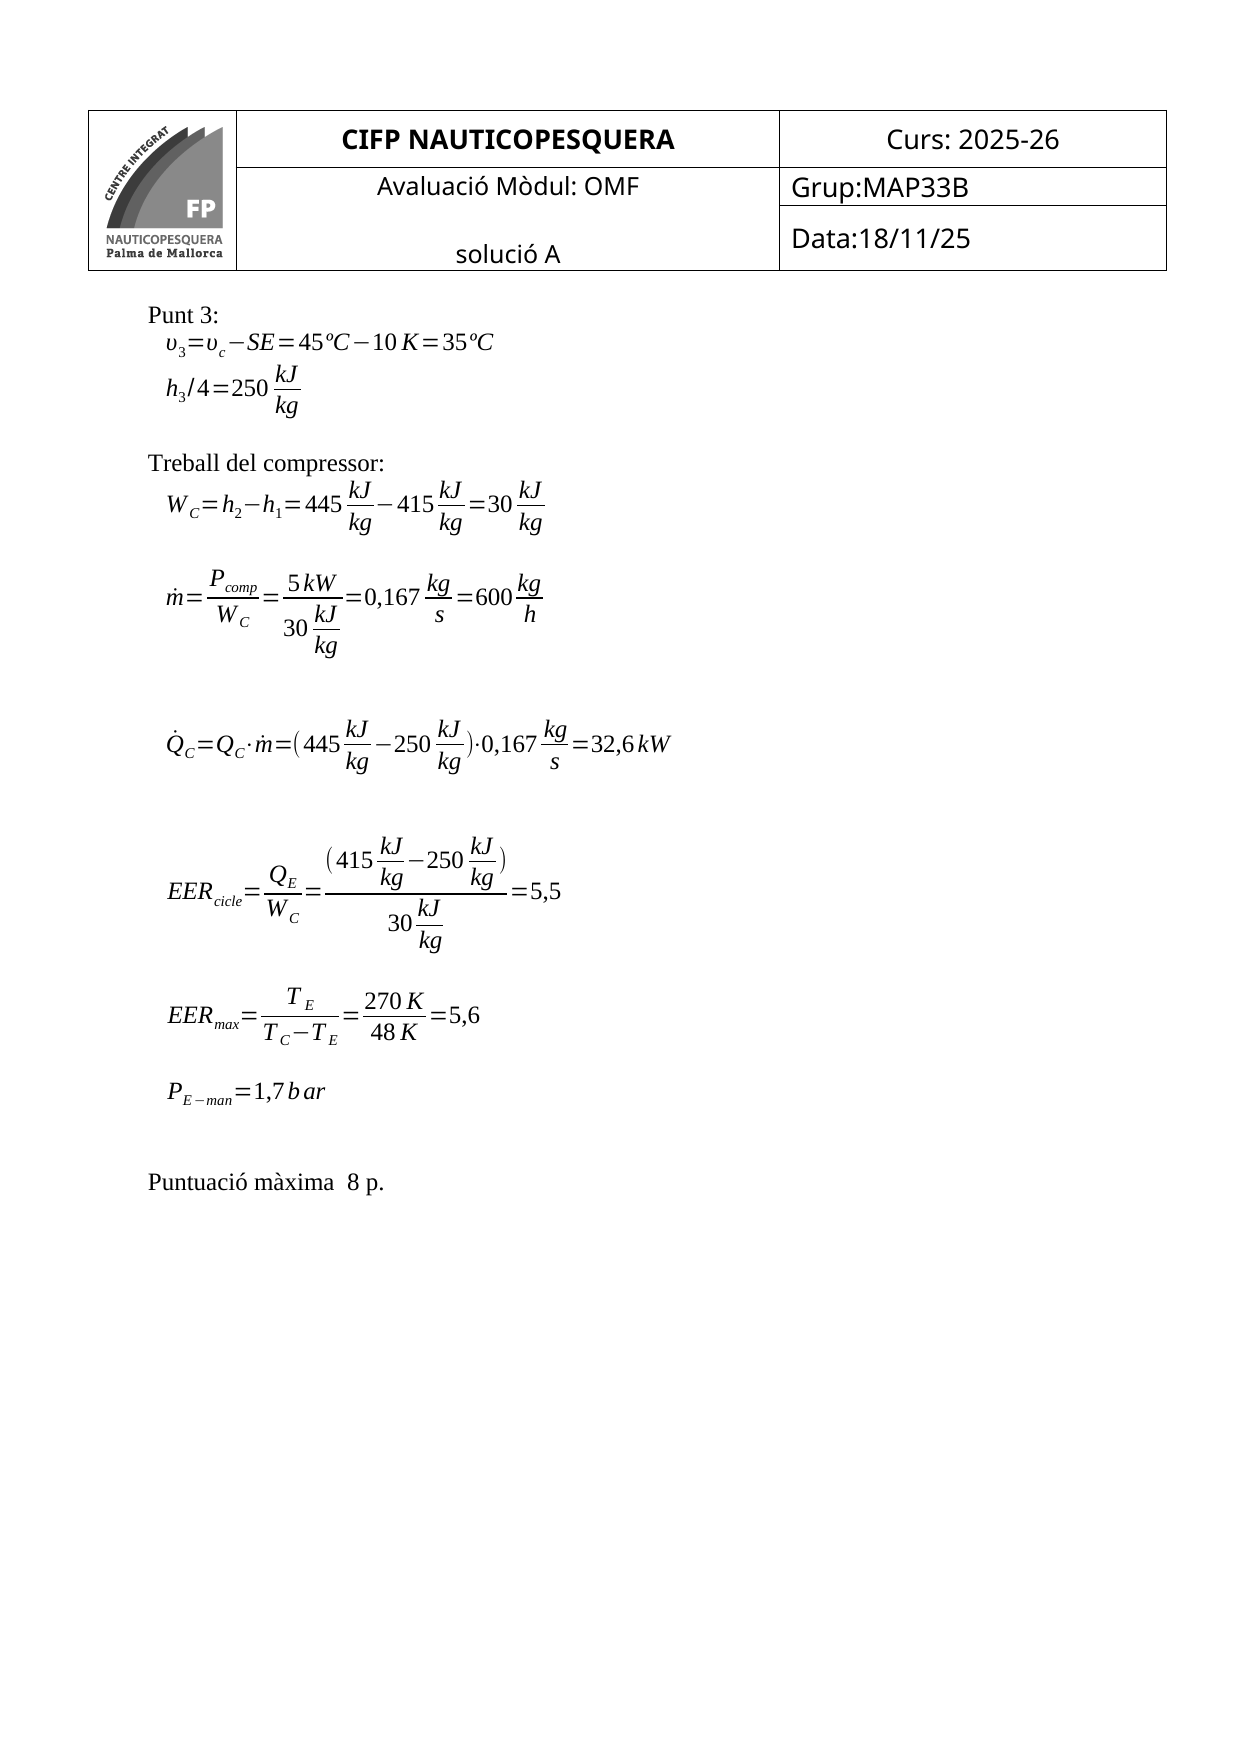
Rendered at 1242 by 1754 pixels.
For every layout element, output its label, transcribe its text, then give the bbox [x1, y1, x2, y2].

text Treball del compressor: [148, 448, 1094, 477]
text Punt 3: [148, 300, 1094, 329]
picture [100, 116, 229, 265]
text Puntuació màxima 8 p. [148, 1167, 1094, 1195]
